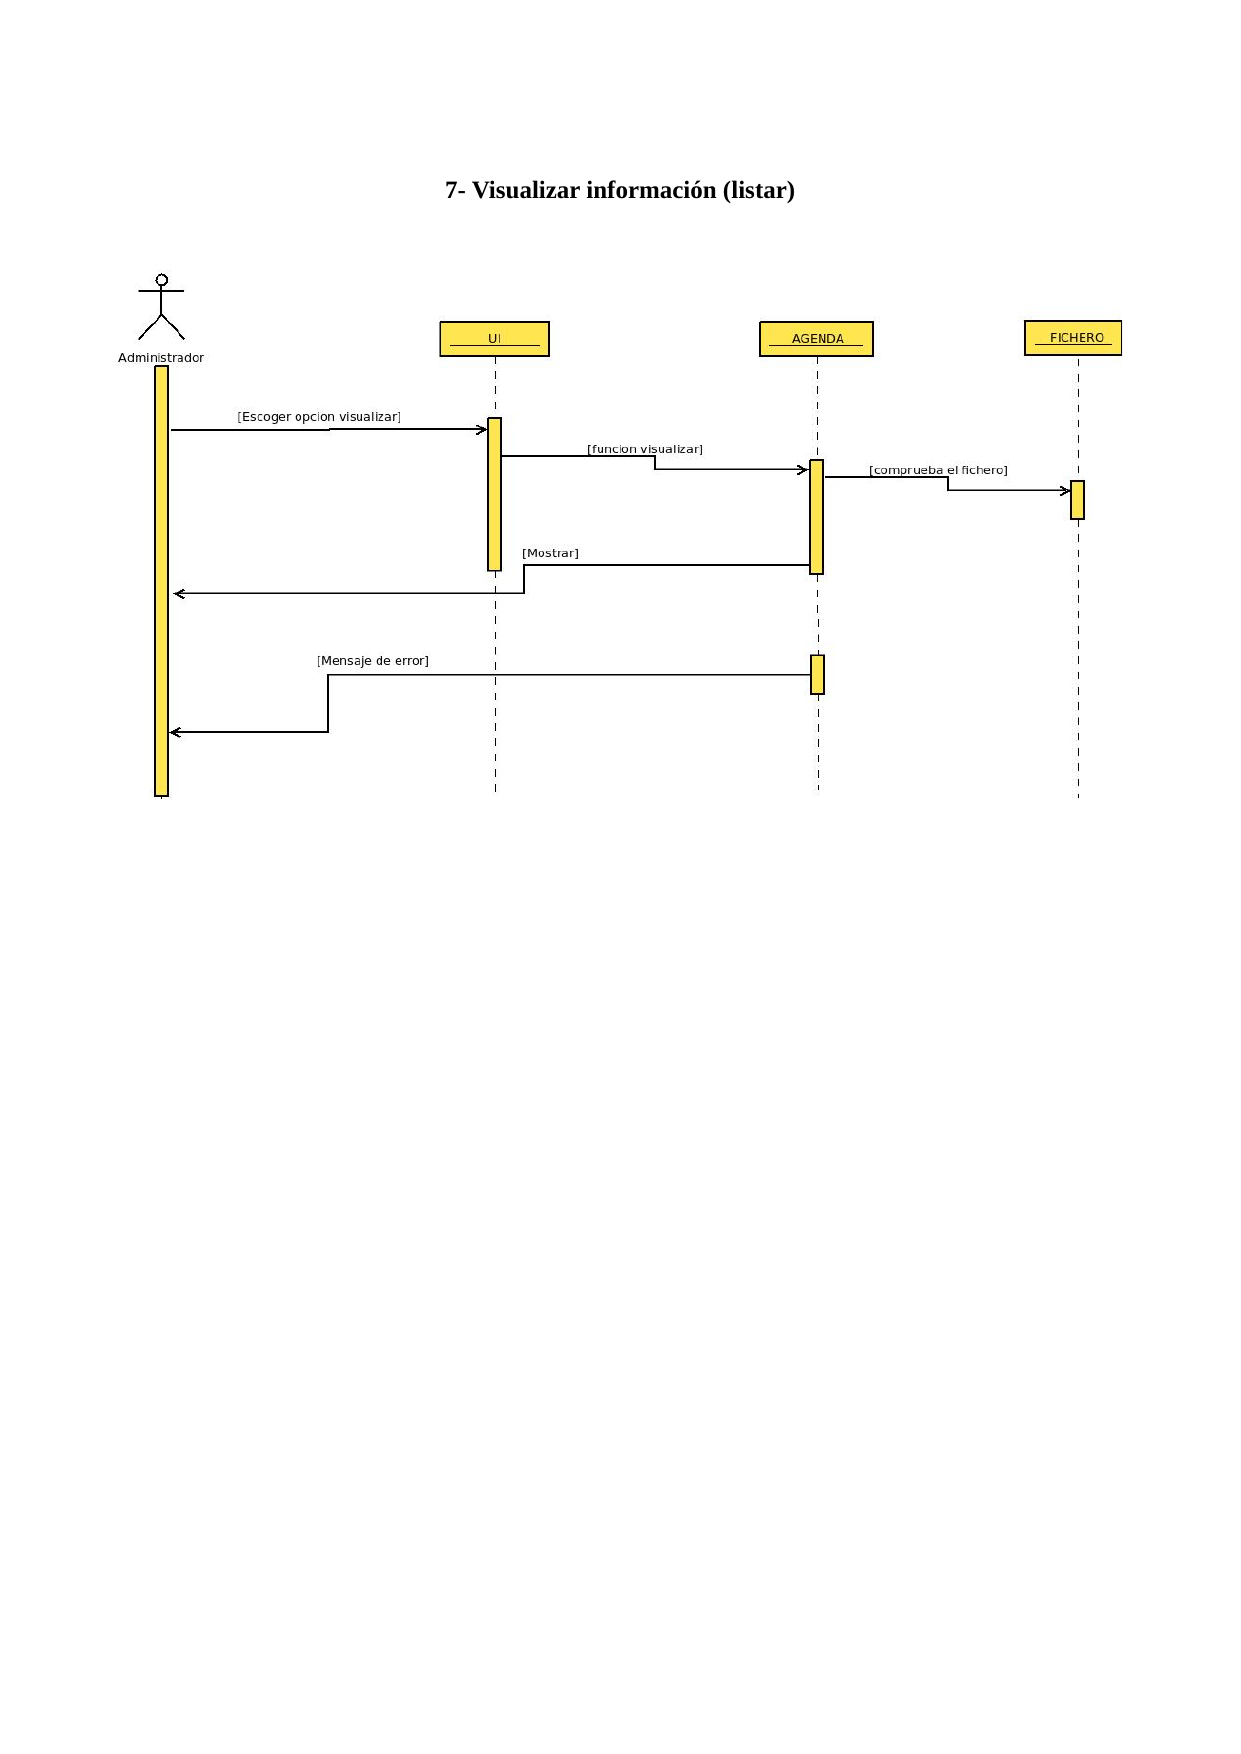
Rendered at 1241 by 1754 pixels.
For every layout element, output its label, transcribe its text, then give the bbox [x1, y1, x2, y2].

picture [118, 261, 1123, 800]
text 7- Visualizar información (listar) [118, 176, 1122, 204]
